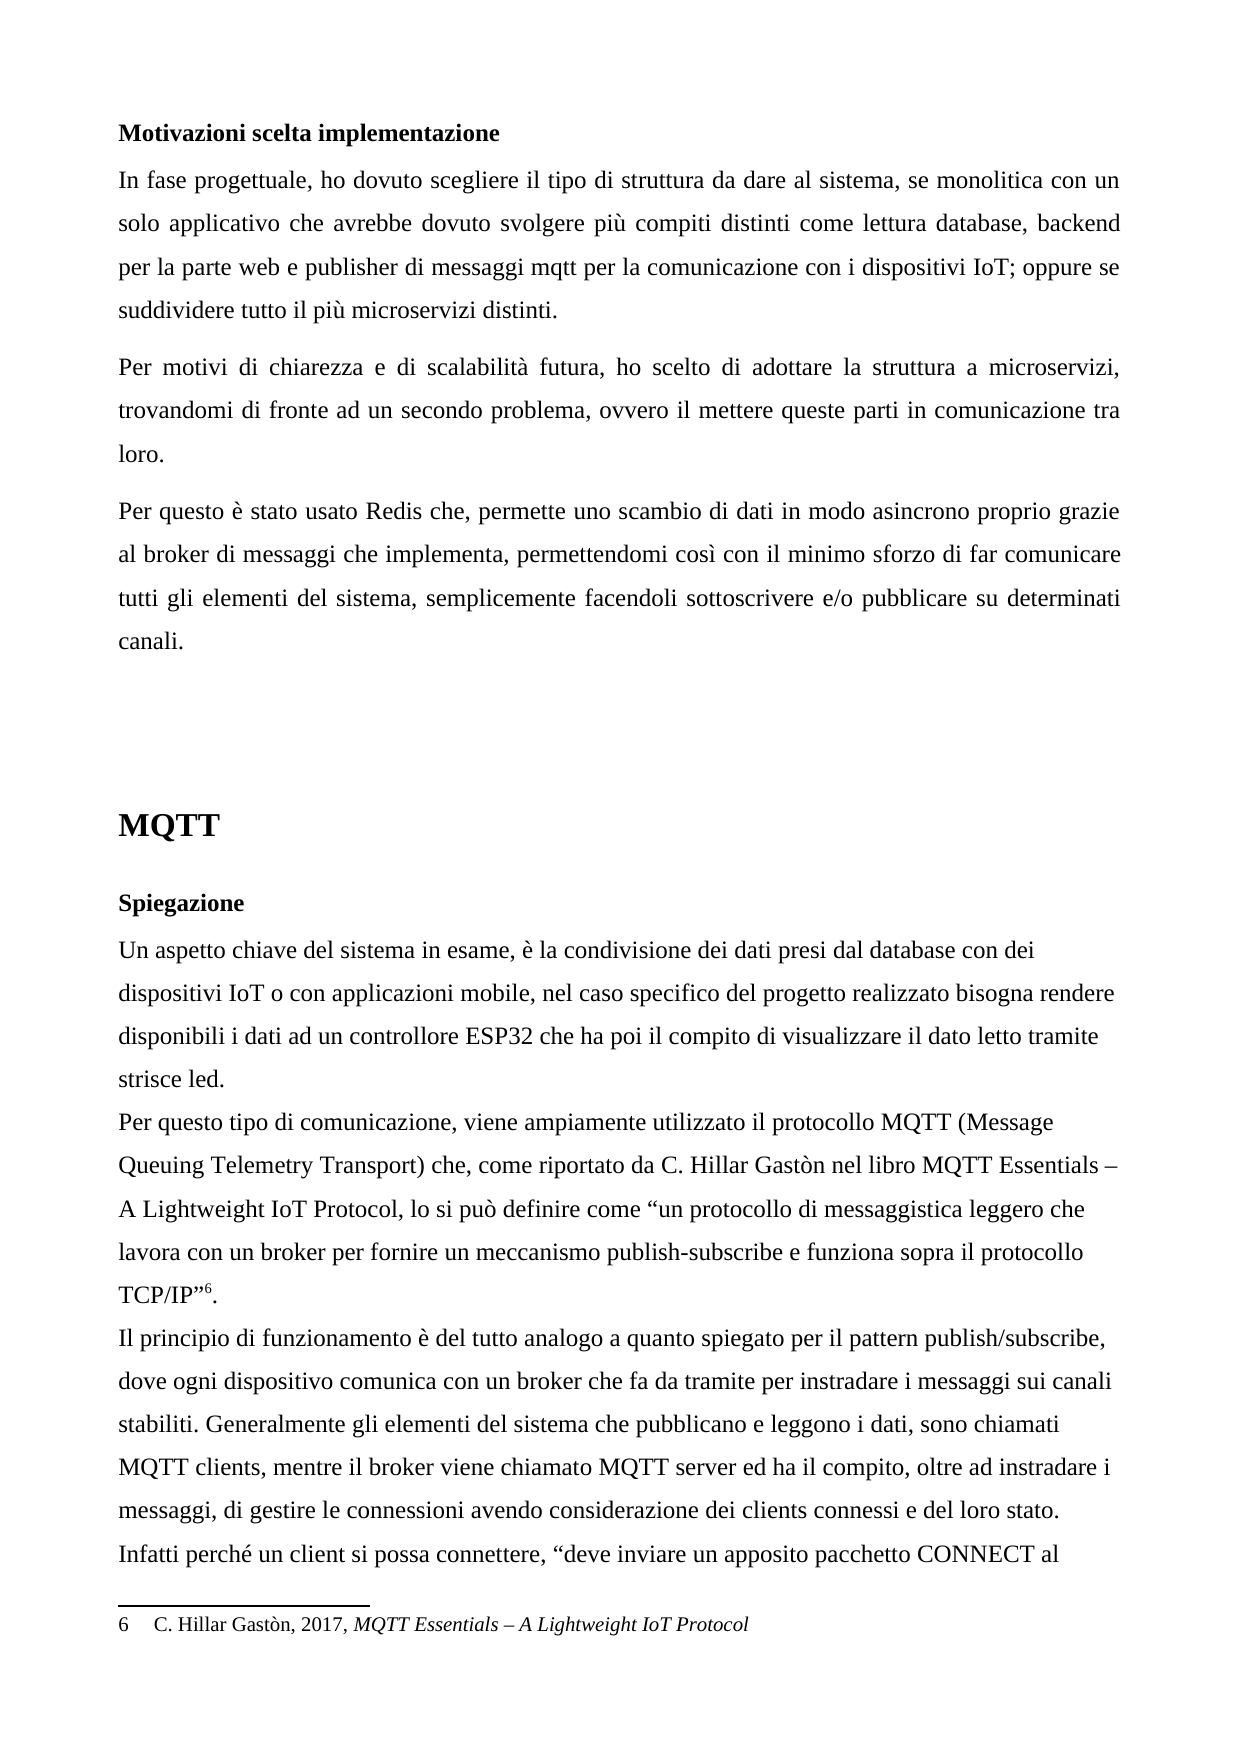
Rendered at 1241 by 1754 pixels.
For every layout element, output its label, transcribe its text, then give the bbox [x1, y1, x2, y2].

text Il principio di funzionamento è del tutto analogo a quanto spiegato per il pattern publish/subscribe, dove ogni dispositivo comunica con un broker che fa da tramite per instradare i messaggi sui canali stabiliti. Generalmente gli elementi del sistema che pubblicano e leggono i dati, sono chiamati MQTT clients, mentre il broker viene chiamato MQTT server ed ha il compito, oltre ad instradare i messaggi, di gestire le connessioni avendo considerazione dei clients connessi e del loro stato. Infatti perché un client si possa connettere, “deve inviare un apposito pacchetto CONNECT al [118, 1323, 1122, 1567]
subtitle MQTT [118, 805, 1122, 843]
text Per questo tipo di comunicazione, viene ampiamente utilizzato il protocollo MQTT (Message Queuing Telemetry Transport) che, come riportato da C. Hillar Gastòn nel libro MQTT Essentials – A Lightweight IoT Protocol, lo si può definire come “un protocollo di messaggistica leggero che lavora con un broker per fornire un meccanismo publish-subscribe e funziona sopra il protocollo TCP/IP”. [118, 1107, 1122, 1309]
subtitle Motivazioni scelta implementazione [118, 118, 1122, 147]
text C. Hillar Gastòn, 2017, MQTT Essentials – A Lightweight IoT Protocol [118, 1612, 1122, 1636]
subtitle Spiegazione [118, 888, 1122, 916]
text In fase progettuale, ho dovuto scegliere il tipo di struttura da dare al sistema, se monolitica con un solo applicativo che avrebbe dovuto svolgere più compiti distinti come lettura database, backend per la parte web e publisher di messaggi mqtt per la comunicazione con i dispositivi IoT; oppure se suddividere tutto il più microservizi distinti. [118, 165, 1122, 323]
text Per questo è stato usato Redis che, permette uno scambio di dati in modo asincrono proprio grazie al broker di messaggi che implementa, permettendomi così con il minimo sforzo di far comunicare tutti gli elementi del sistema, semplicemente facendoli sottoscrivere e/o pubblicare su determinati canali. [118, 496, 1122, 654]
text Per motivi di chiarezza e di scalabilità futura, ho scelto di adottare la struttura a microservizi, trovandomi di fronte ad un secondo problema, ovvero il mettere queste parti in comunicazione tra loro. [118, 352, 1122, 467]
text Un aspetto chiave del sistema in esame, è la condivisione dei dati presi dal database con dei dispositivi IoT o con applicazioni mobile, nel caso specifico del progetto realizzato bisogna rendere disponibili i dati ad un controllore ESP32 che ha poi il compito di visualizzare il dato letto tramite strisce led. [118, 935, 1122, 1093]
